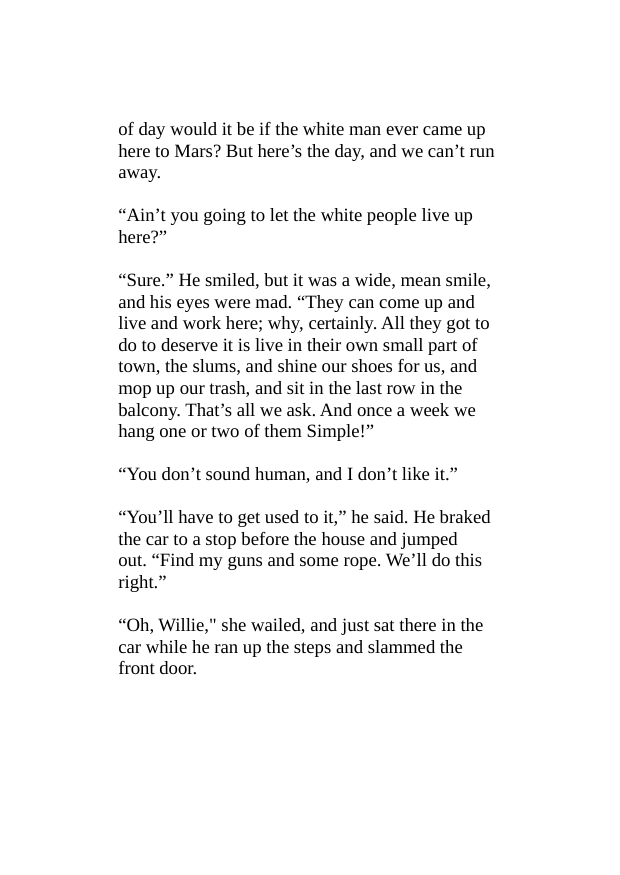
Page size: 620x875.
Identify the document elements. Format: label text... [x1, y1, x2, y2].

text of day would it be if the white man ever came up here to Mars? But here’s the day, and we can’t run away. “Ain’t you going to let the white people live up here?” “Sure.” He smiled, but it was a wide, mean smile, and his eyes were mad. “They can come up and live and work here; why, certainly. All they got to do to deserve it is live in their own small part of town, the slums, and shine our shoes for us, and mop up our trash, and sit in the last row in the balcony. That’s all we ask. And once a week we hang one or two of them Simple!” “You don’t sound human, and I don’t like it.” “You’ll have to get used to it,” he said. He braked the car to a stop before the house and jumped out. “Find my guns and some rope. We’ll do this right.” “Oh, Willie," she wailed, and just sat there in the car while he ran up the steps and slammed the front door. [118, 118, 501, 700]
